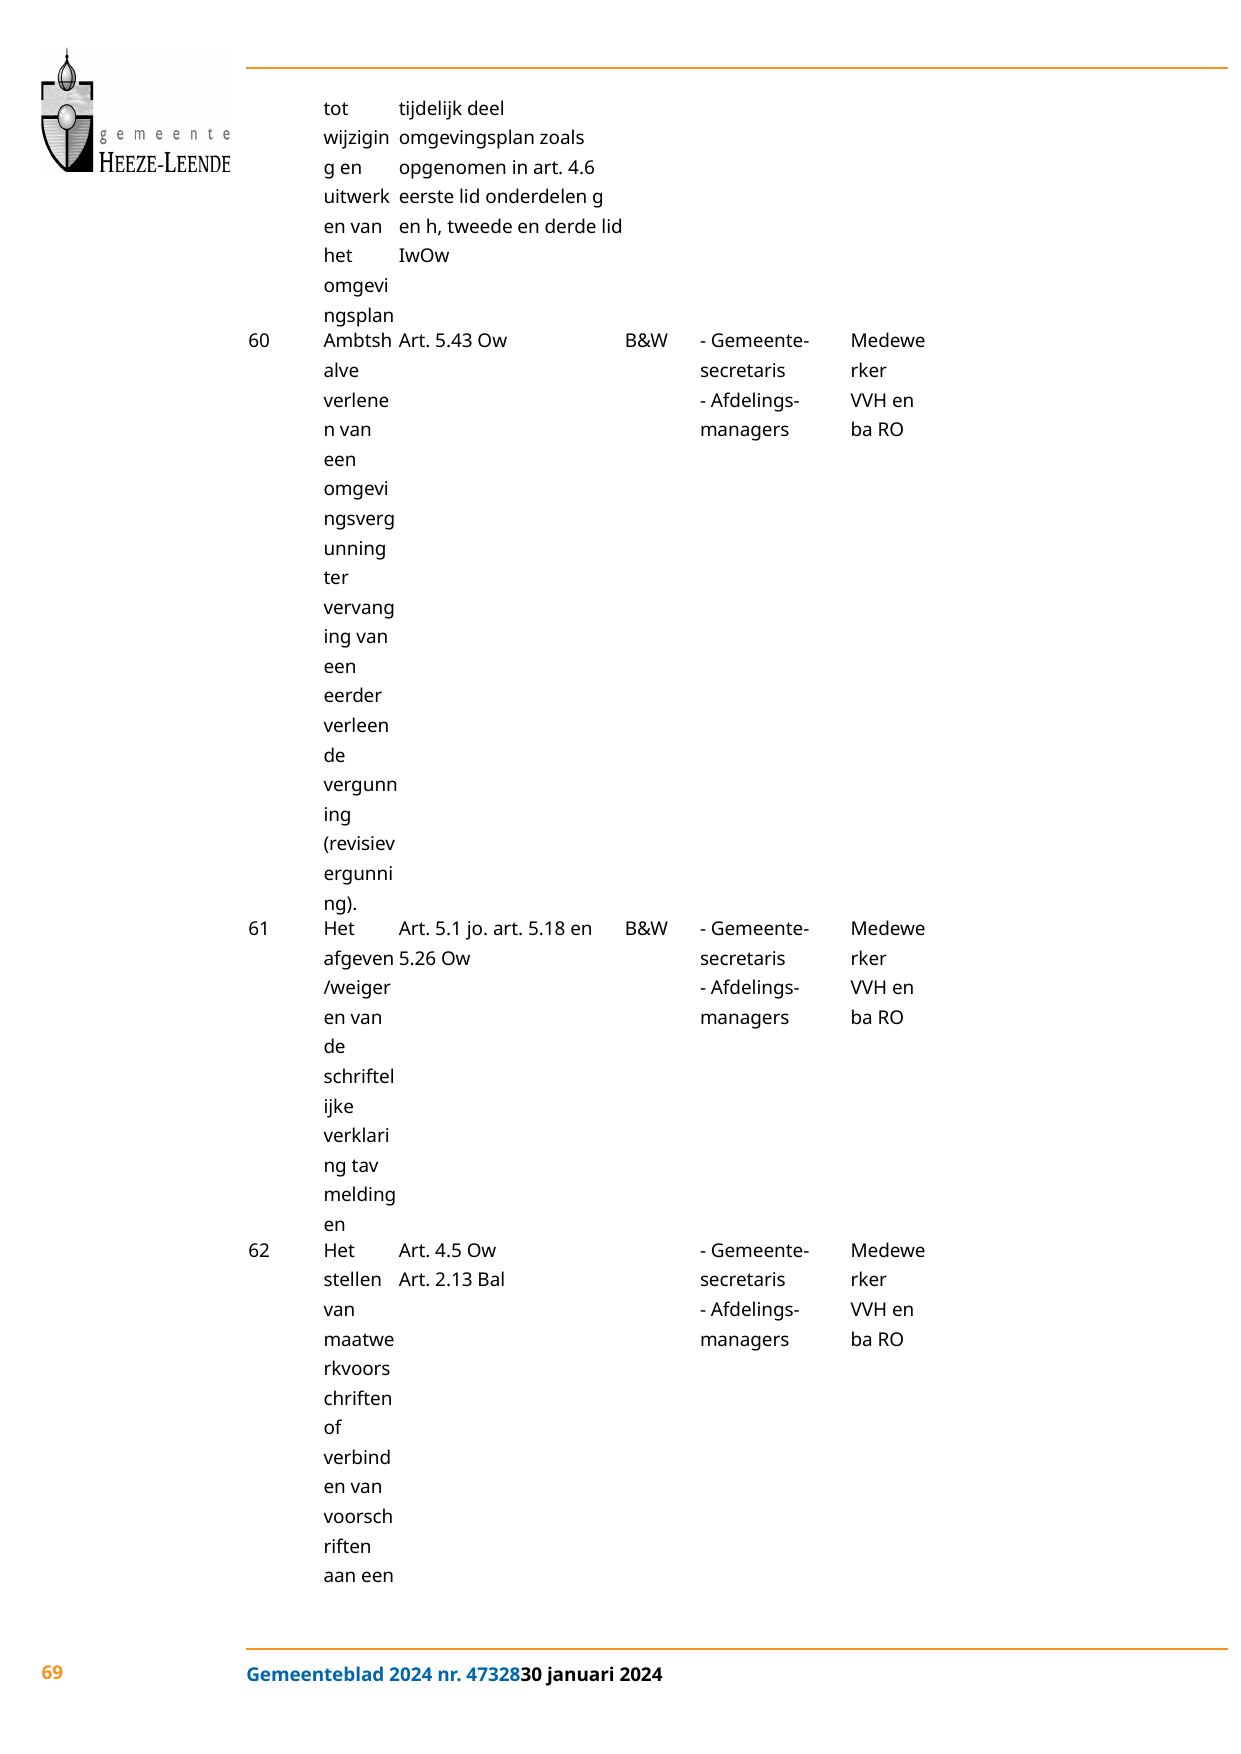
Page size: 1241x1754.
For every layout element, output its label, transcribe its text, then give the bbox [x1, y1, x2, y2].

table_cell Medewerker VVH en ba RO [850, 328, 926, 915]
table_cell Art. 4.5 Ow Art. 2.13 Bal [399, 1237, 624, 1588]
table_cell - Gemeente-secretaris - Afdelings-managers [700, 915, 850, 1237]
picture [41, 47, 231, 172]
table_cell [248, 95, 323, 328]
table_cell [1076, 328, 1152, 915]
table_cell [926, 328, 1076, 915]
table_cell Het afgeven/weigeren van de schriftelijke verklaring tav meldingen [323, 915, 398, 1237]
table_cell [700, 95, 850, 328]
table_cell [926, 915, 1076, 1237]
table_cell [625, 1237, 700, 1588]
table_cell - Gemeente-secretaris - Afdelings-managers [700, 1237, 850, 1588]
table_cell Art. 5.43 Ow [399, 328, 624, 915]
table_cell B&W [625, 915, 700, 1237]
table_cell Medewerker VVH en ba RO [850, 915, 926, 1237]
table_cell [926, 1237, 1076, 1588]
table_cell [1076, 95, 1152, 328]
table_cell 61 [248, 915, 323, 1237]
table_cell [1076, 1237, 1152, 1588]
table_cell tijdelijk deel omgevingsplan zoals opgenomen in art. 4.6 eerste lid onderdelen g en h, tweede en derde lid IwOw [399, 95, 624, 328]
table_cell Medewerker VVH en ba RO [850, 1237, 926, 1588]
table_cell Het stellen van maatwerkvoorschriften of verbinden van voorschriften aan een [323, 1237, 398, 1588]
table_cell [625, 95, 700, 328]
table_cell [850, 95, 926, 328]
table_cell tot wijziging en uitwerken van het omgevingsplan [323, 95, 398, 328]
table_cell Ambtshalve verlenen van een omgevingsvergunning ter vervanging van een eerder verleende vergunning (revisievergunning). [323, 328, 398, 915]
table_cell Art. 5.1 jo. art. 5.18 en 5.26 Ow [399, 915, 624, 1237]
table_cell [926, 95, 1076, 328]
table_cell [1076, 915, 1152, 1237]
table_cell 62 [248, 1237, 323, 1588]
table_cell - Gemeente-secretaris - Afdelings-managers [700, 328, 850, 915]
table_cell B&W [625, 328, 700, 915]
table_cell 60 [248, 328, 323, 915]
